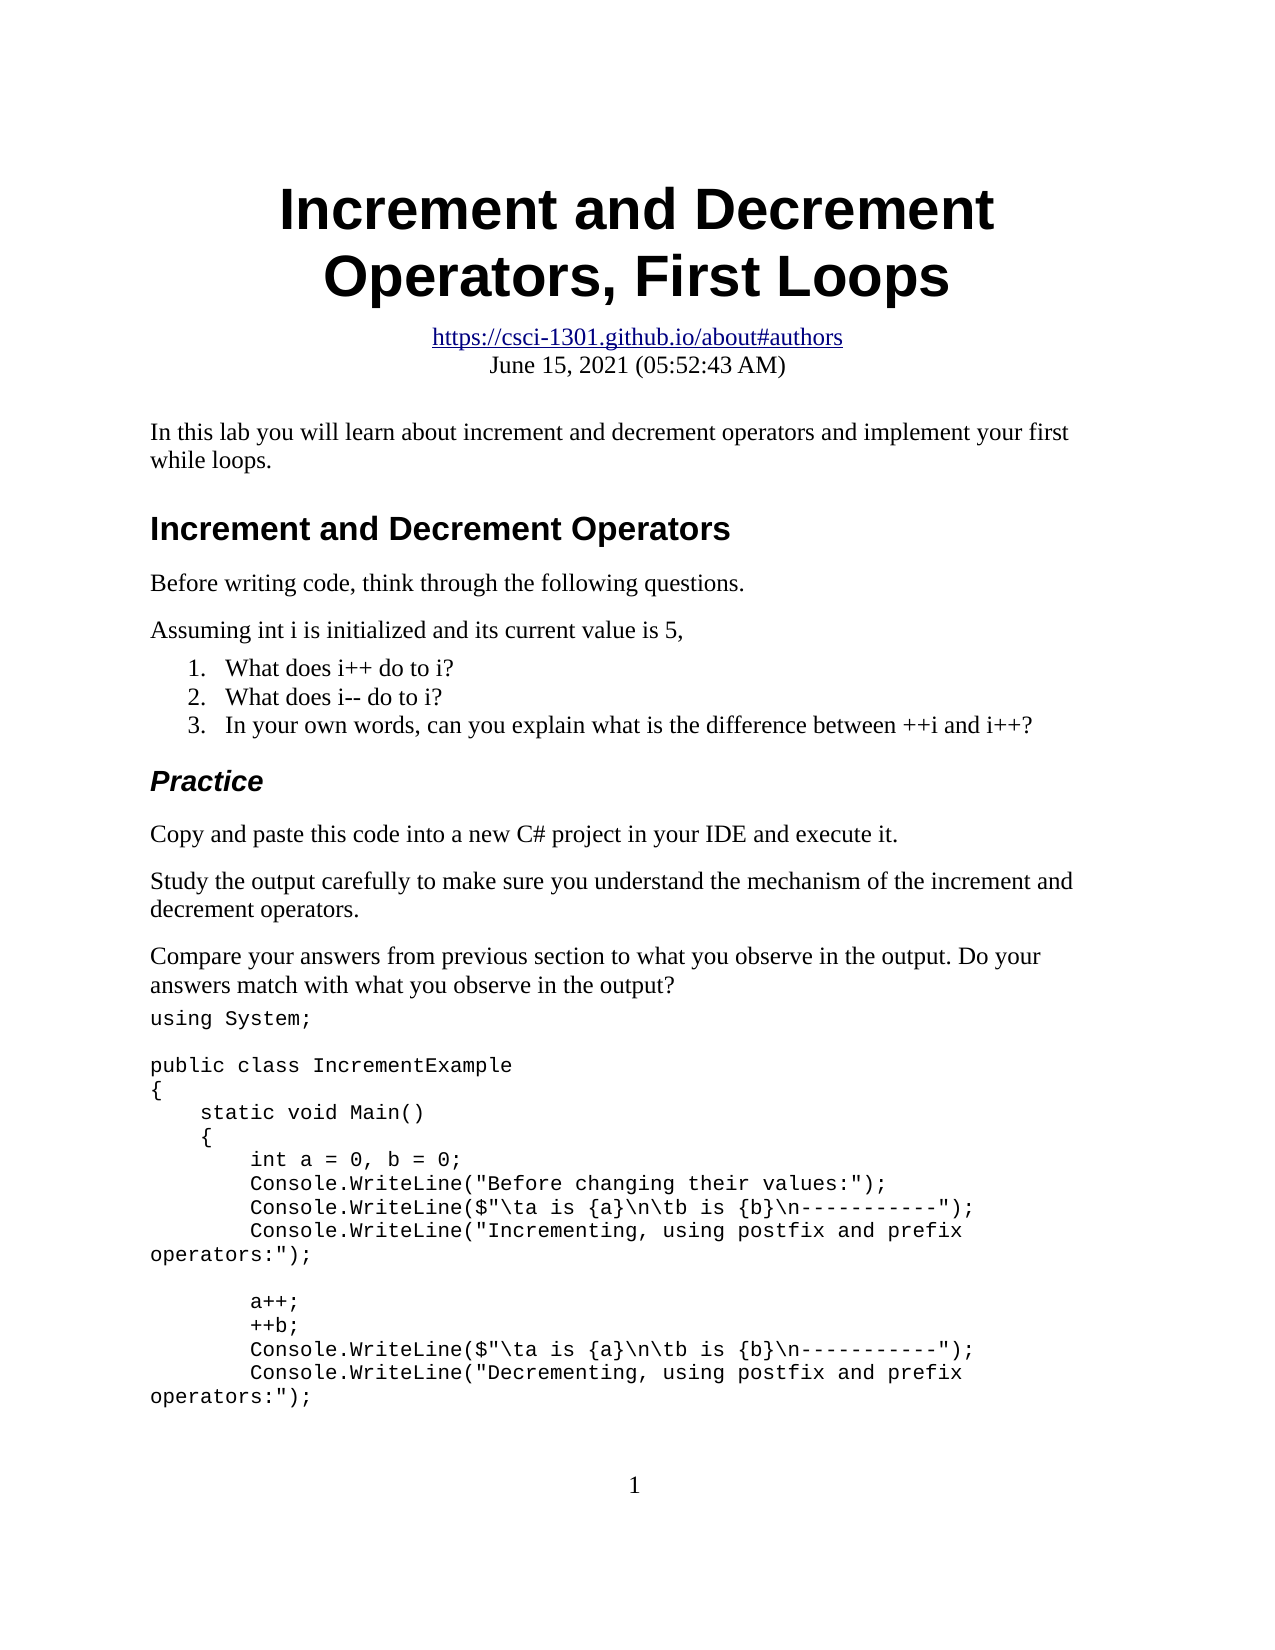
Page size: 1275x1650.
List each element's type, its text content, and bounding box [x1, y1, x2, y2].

subtitle Practice [150, 764, 1125, 798]
text public class IncrementExample [150, 1055, 1125, 1078]
text Console.WriteLine("Before changing their values:"); [150, 1173, 1125, 1197]
text Before writing code, think through the following questions. [150, 568, 1125, 597]
list What does i-- do to i? [187, 682, 1125, 710]
text Console.WriteLine($"\ta is {a}\n\tb is {b}\n-----------"); [150, 1339, 1125, 1362]
text a++; [150, 1291, 1125, 1315]
title Increment and Decrement Operators, First Loops [150, 175, 1125, 309]
subtitle Increment and Decrement Operators [150, 508, 1125, 547]
text static void Main() [150, 1102, 1125, 1126]
text Console.WriteLine("Incrementing, using postfix and prefix operators:"); [150, 1220, 1125, 1268]
text using System; [150, 1008, 1125, 1031]
text June 15, 2021 (05:52:43 AM) [150, 350, 1125, 379]
text Compare your answers from previous section to what you observe in the output. Do your answers match with what you observe in the output? [150, 941, 1125, 999]
text { [150, 1126, 1125, 1149]
list In your own words, can you explain what is the difference between ++i and i++? [187, 710, 1125, 739]
text Study the output carefully to make sure you understand the mechanism of the increment and decrement operators. [150, 866, 1125, 923]
text { [150, 1078, 1125, 1102]
text Console.WriteLine($"\ta is {a}\n\tb is {b}\n-----------"); [150, 1197, 1125, 1220]
text Console.WriteLine("Decrementing, using postfix and prefix operators:"); [150, 1362, 1125, 1409]
text https://csci-1301.github.io/about#authors [150, 322, 1125, 350]
text Assuming int i is initialized and its current value is 5, [150, 615, 1125, 644]
text ++b; [150, 1315, 1125, 1339]
text In this lab you will learn about increment and decrement operators and implement your first while loops. [150, 417, 1125, 474]
text int a = 0, b = 0; [150, 1149, 1125, 1173]
list What does i++ do to i? [187, 653, 1125, 682]
text Copy and paste this code into a new C# project in your IDE and execute it. [150, 819, 1125, 848]
